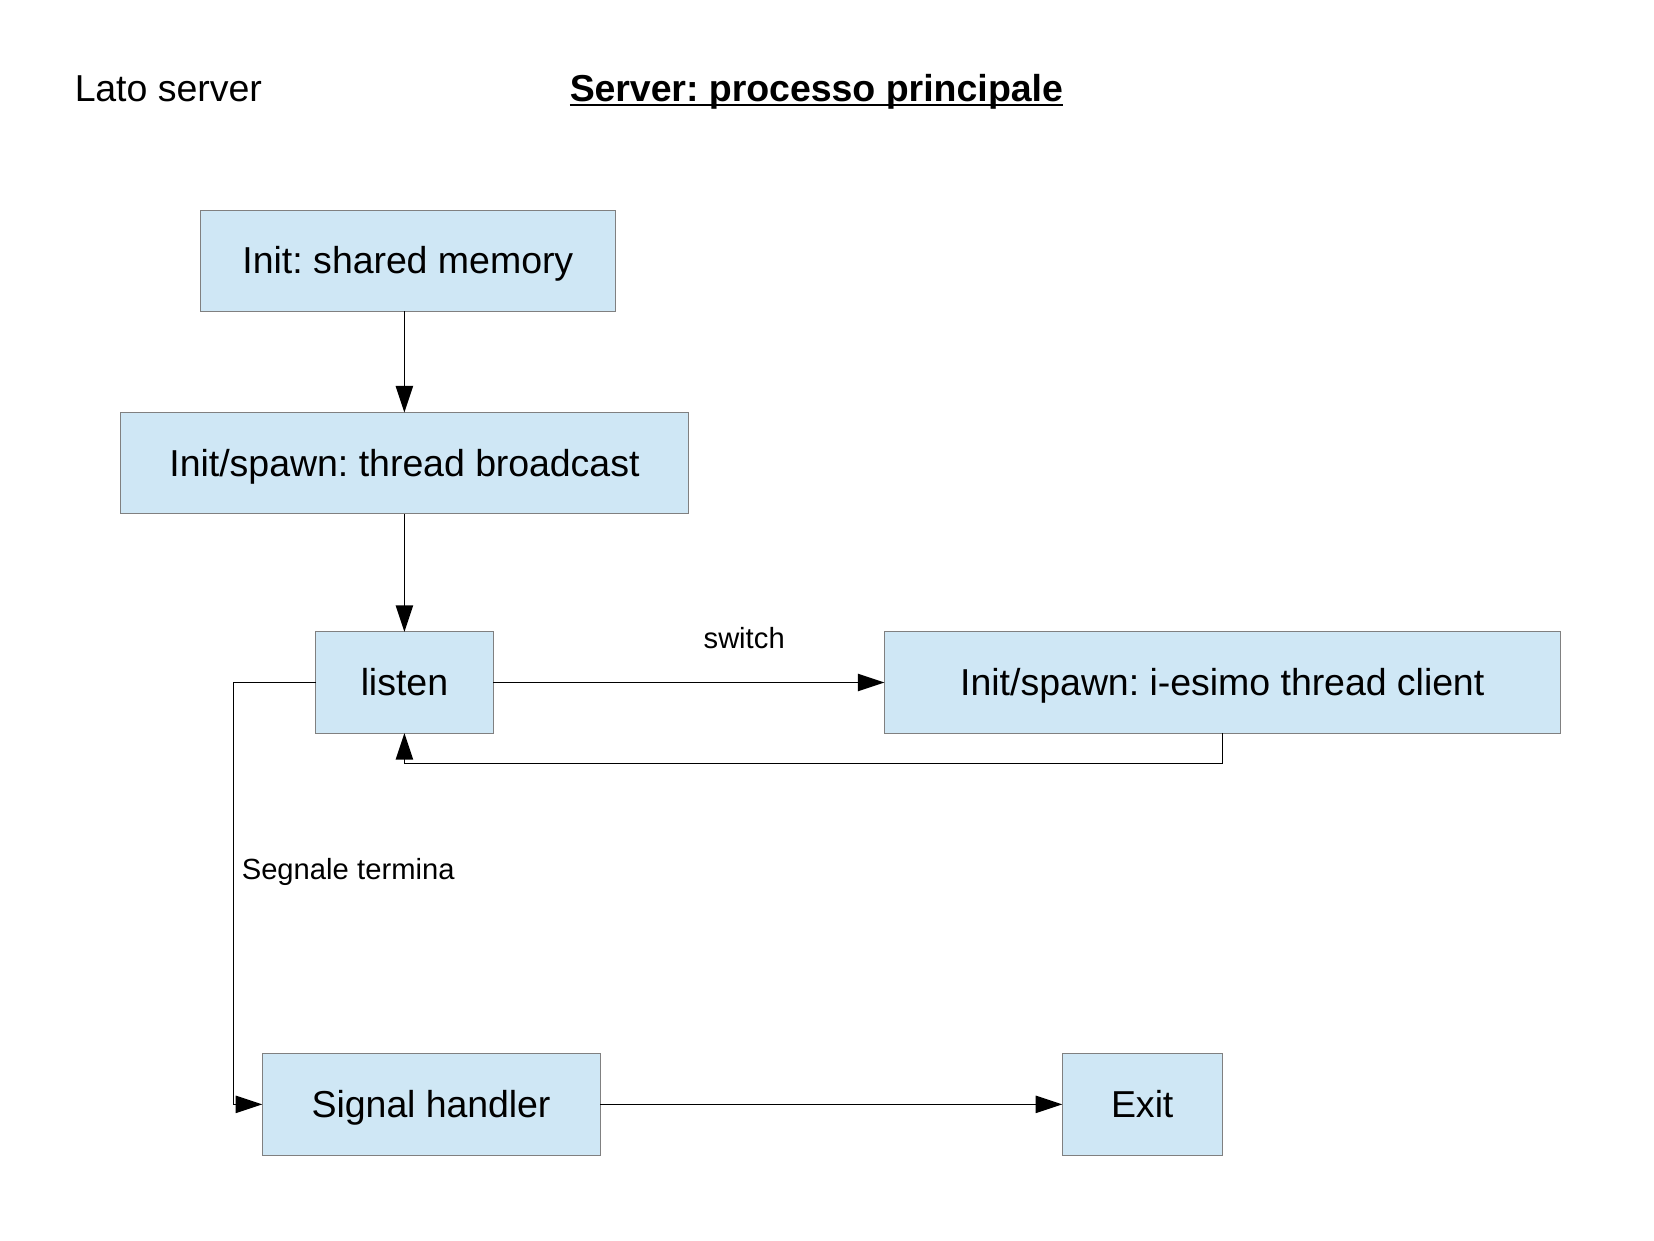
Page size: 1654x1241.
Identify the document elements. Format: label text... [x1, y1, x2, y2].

text_box Segnale termina [227, 845, 233, 936]
text_box Init: shared memory [200, 210, 616, 312]
text_box Lato server [60, 60, 316, 117]
text_box Init/spawn: i-esimo thread client [884, 631, 1561, 734]
text_box listen [315, 631, 494, 734]
text_box Signal handler [262, 1053, 601, 1156]
text_box Exit [1062, 1053, 1223, 1156]
text_box Segnale termina [234, 845, 477, 936]
text_box Server: processo principale [555, 60, 1081, 129]
text_box switch [688, 615, 867, 669]
text_box Init/spawn: thread broadcast [120, 412, 689, 514]
